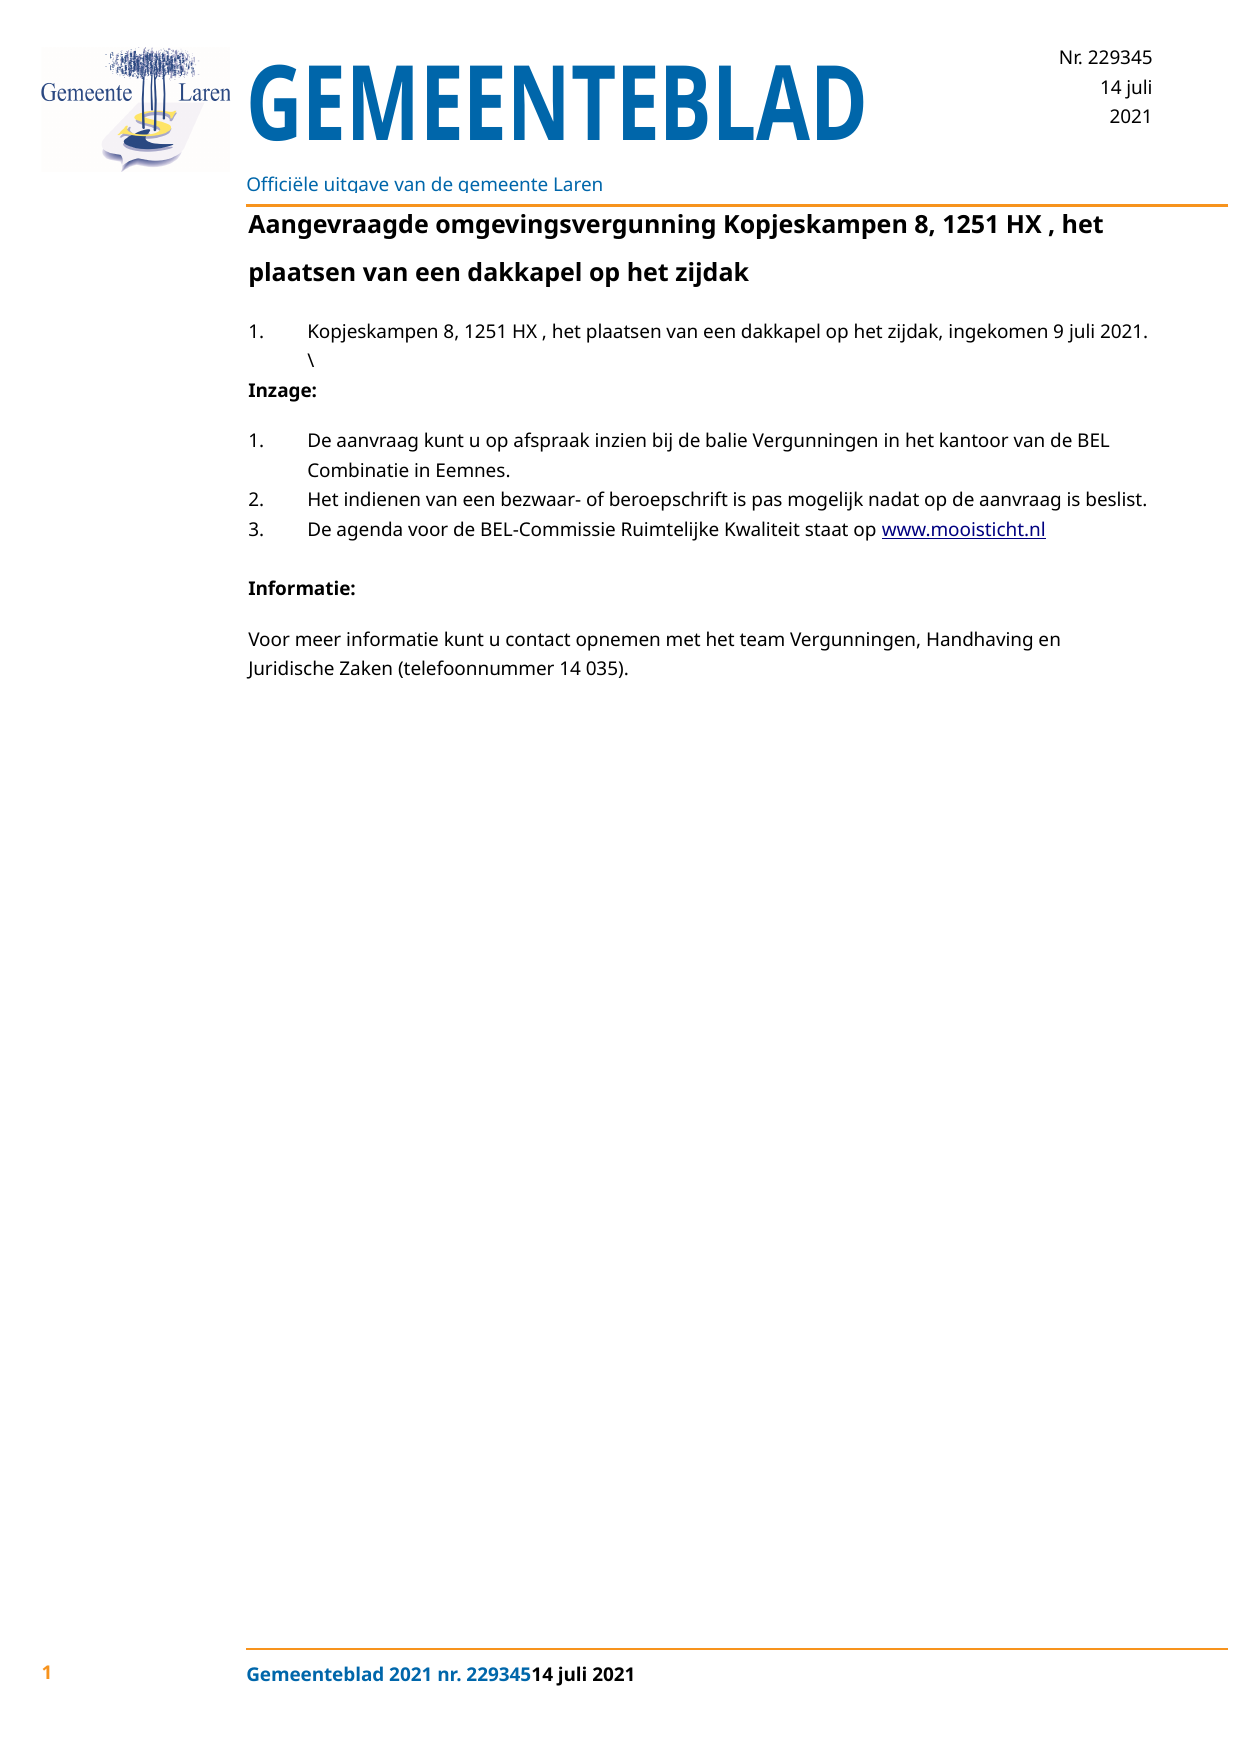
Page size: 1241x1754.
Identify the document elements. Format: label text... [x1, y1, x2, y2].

text Aangevraagde omgevingsvergunning Kopjeskampen 8, 1251 HX , het plaatsen van een dakkapel op het zijdak [248, 207, 1152, 288]
text Voor meer informatie kunt u contact opnemen met het team Vergunningen, Handhaving en Juridische Zaken (telefoonnummer 14 035). [248, 626, 1152, 681]
picture [41, 47, 231, 172]
text Informatie: [248, 575, 1152, 601]
list De aanvraag kunt u op afspraak inzien bij de balie Vergunningen in het kantoor van de BEL Combinatie in Eemnes. [248, 427, 1152, 483]
list Het indienen van een bezwaar- of beroepschrift is pas mogelijk nadat op de aanvraag is beslist. [248, 487, 1152, 512]
list \ [248, 347, 1152, 373]
list Kopjeskampen 8, 1251 HX , het plaatsen van een dakkapel op het zijdak, ingekomen 9 juli 2021. [248, 318, 1152, 344]
list De agenda voor de BEL-Commissie Ruimtelijke Kwaliteit staat op www.mooisticht.nl [248, 516, 1152, 542]
text Inzage: [248, 377, 1152, 403]
